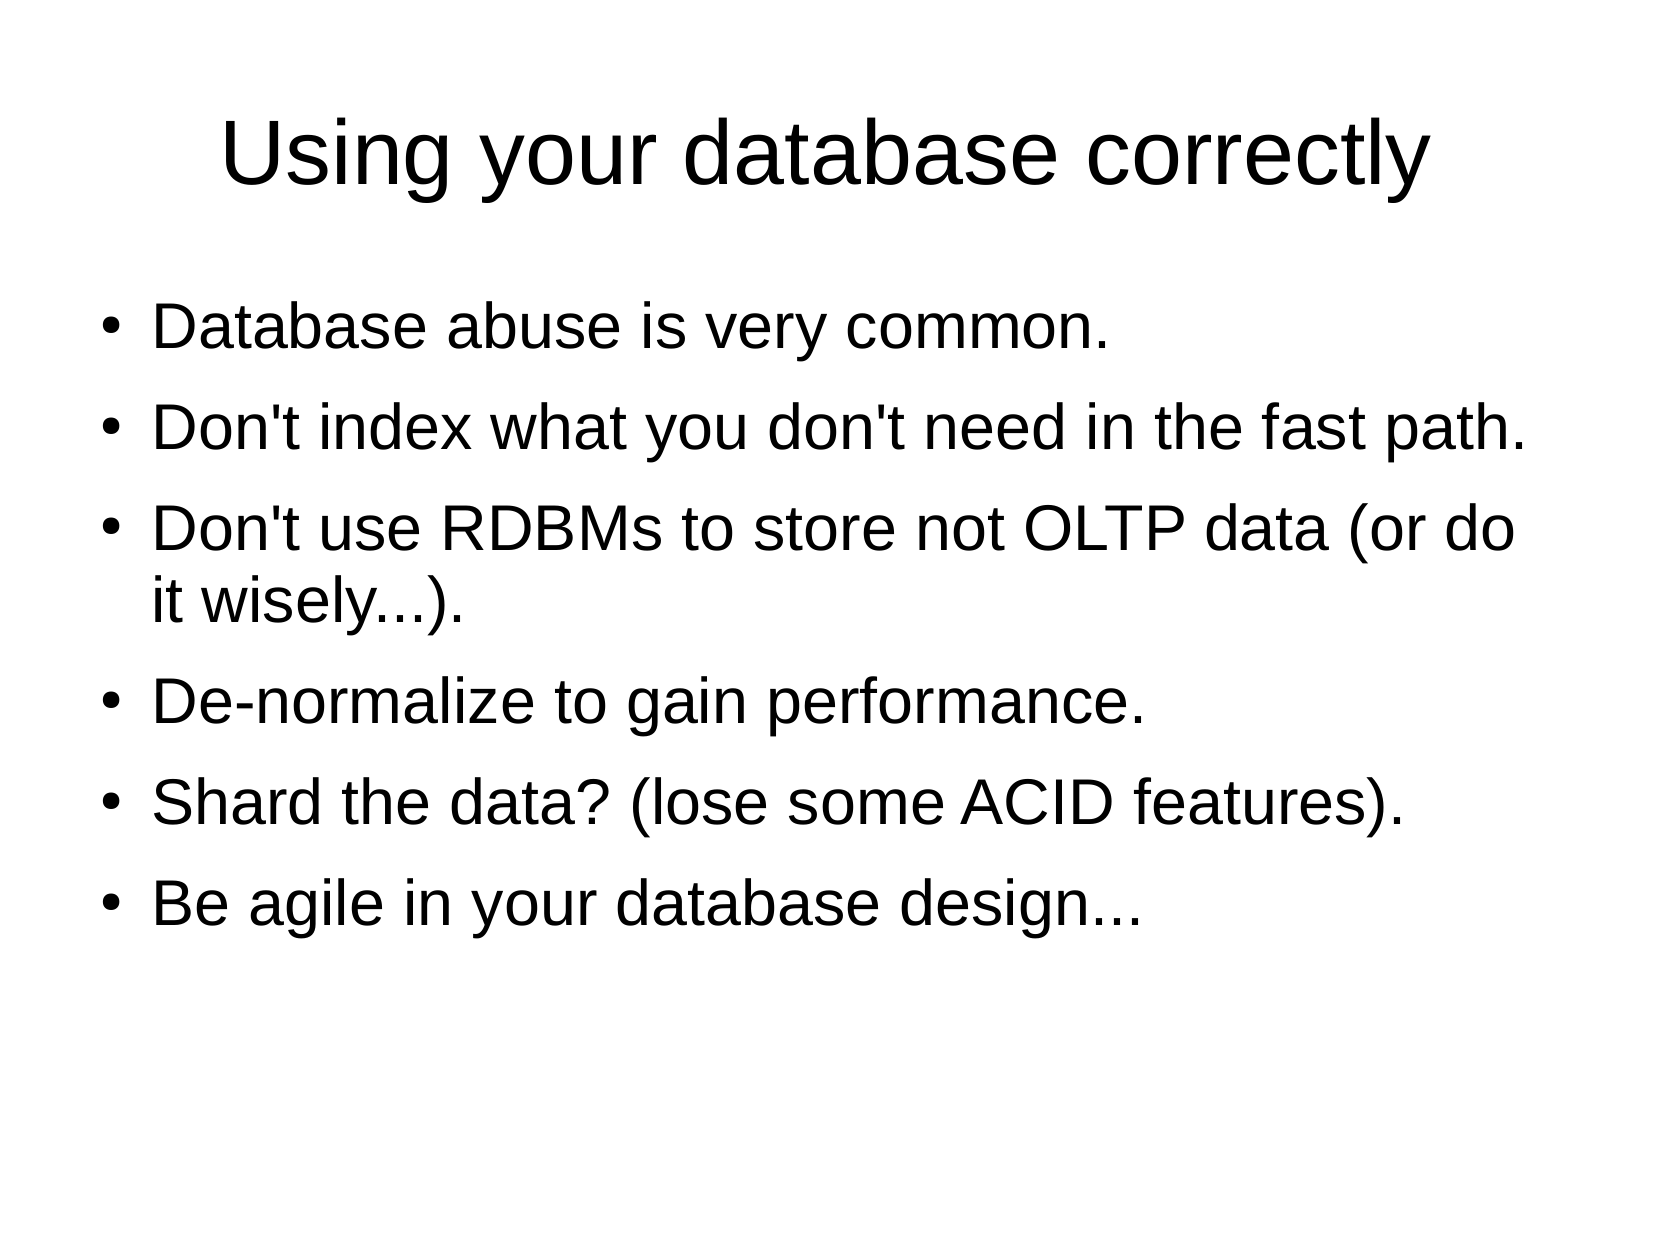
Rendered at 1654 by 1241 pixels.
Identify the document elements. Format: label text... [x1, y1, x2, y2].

list Database abuse is very common. Don't index what you don't need in the fast path. Don't use RDBMs to store not OLTP data (or do it wisely...). De-normalize to gain performance. Shard the data? (lose some ACID features). Be agile in your database design... [82, 290, 1538, 1010]
title Using your database correctly [82, 49, 1571, 257]
